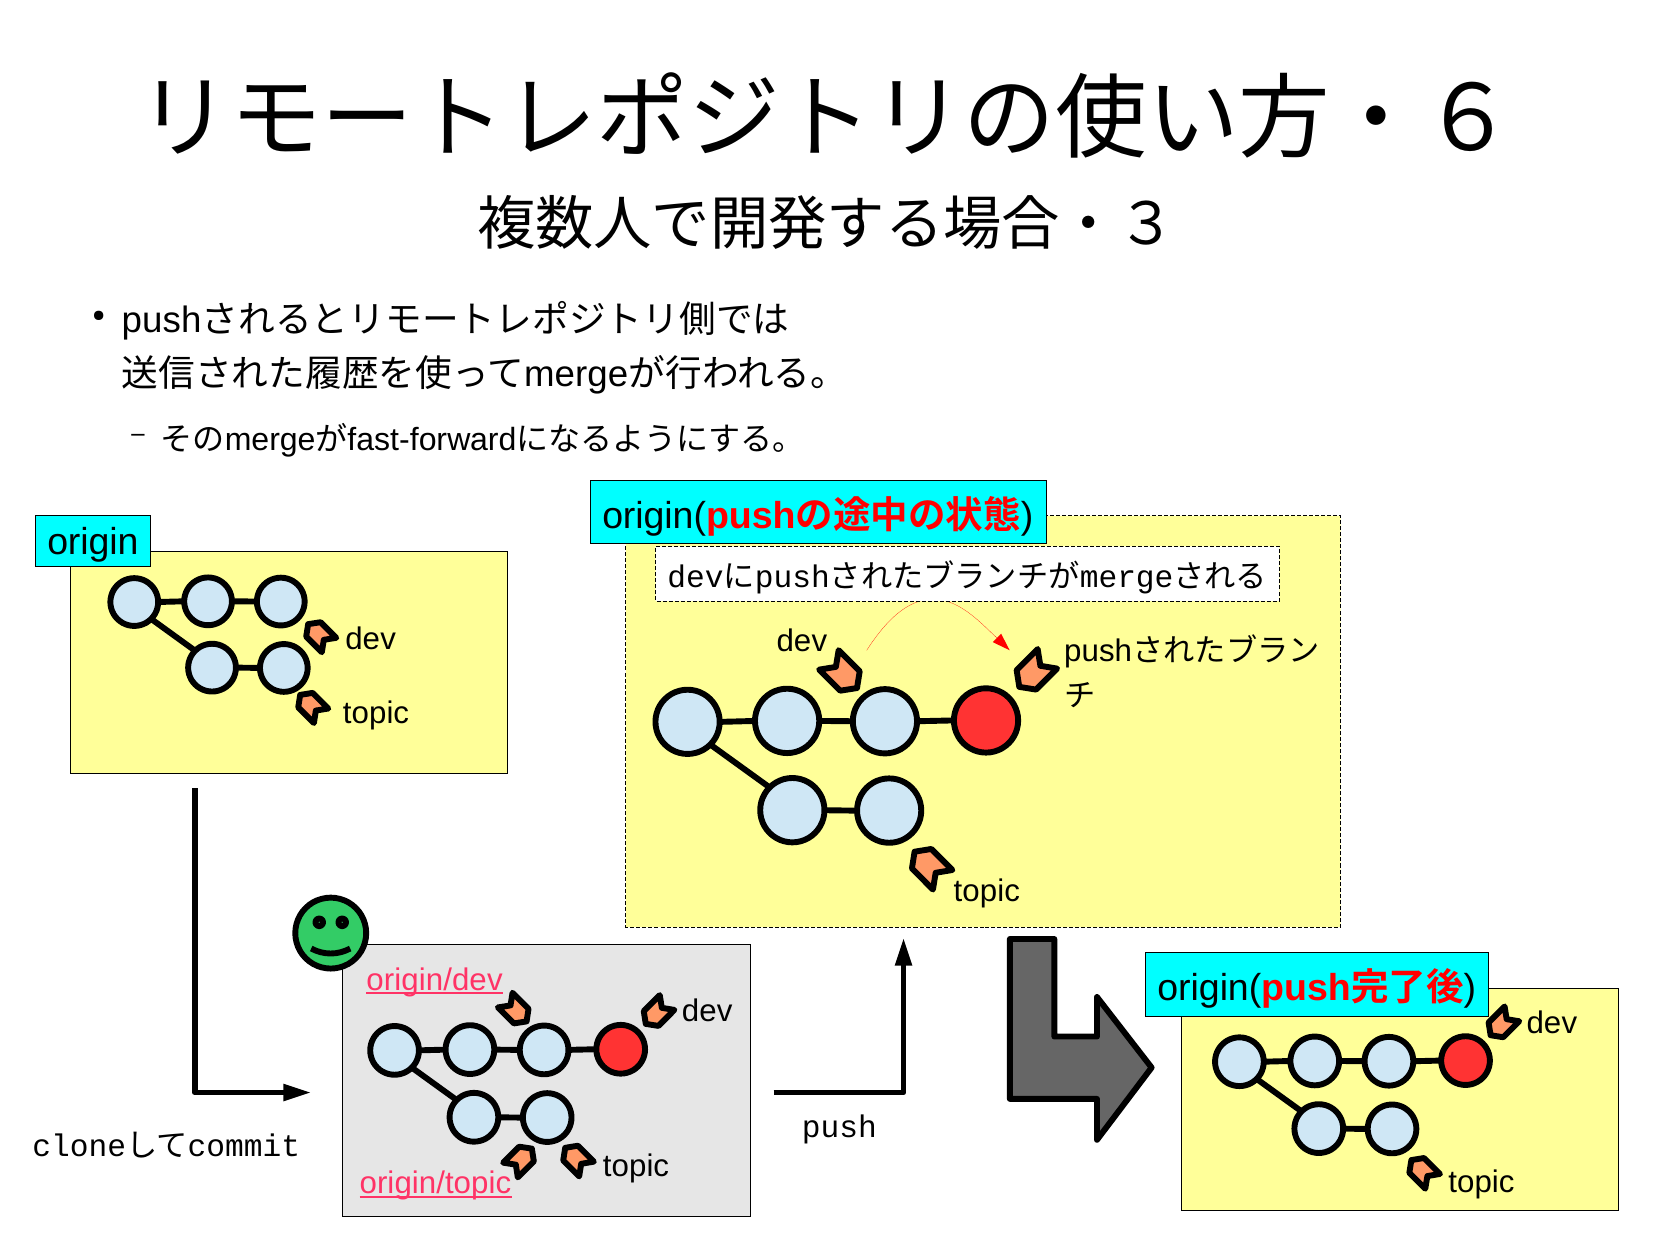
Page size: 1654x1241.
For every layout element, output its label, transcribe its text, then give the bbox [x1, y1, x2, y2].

text_box origin(pushの途中の状態) [590, 480, 1047, 533]
title リモートレポジトリの使い方・６ 複数人で開発する場合・３ [82, 49, 1571, 257]
text_box dev [330, 614, 421, 664]
text_box topic [588, 1140, 697, 1191]
text_box topic [938, 865, 1040, 916]
text_box [1009, 938, 1152, 1140]
text_box cloneしてcommit [17, 1113, 306, 1164]
text_box dev [667, 986, 751, 1036]
text_box devにpushされたブランチがmergeされる [655, 546, 1240, 591]
list pushされるとリモートレポジトリ側では 送信された履歴を使ってmergeが行われる。 そのmergeがfast-forwardになるようにする。 [82, 290, 1538, 461]
text_box dev [1511, 997, 1596, 1048]
text_box [70, 551, 508, 774]
text_box [295, 897, 751, 1217]
text_box origin/topic [344, 1158, 534, 1208]
text_box pushされたブランチ [1049, 617, 1341, 668]
text_box origin [35, 515, 151, 567]
text_box topic [1433, 1156, 1534, 1207]
text_box [625, 515, 1341, 928]
text_box push [787, 1104, 892, 1167]
text_box dev [761, 615, 846, 666]
text_box topic [328, 687, 437, 738]
text_box origin(push完了後) [1145, 952, 1489, 1006]
text_box [1181, 988, 1619, 1211]
text_box origin/dev [351, 954, 529, 1004]
